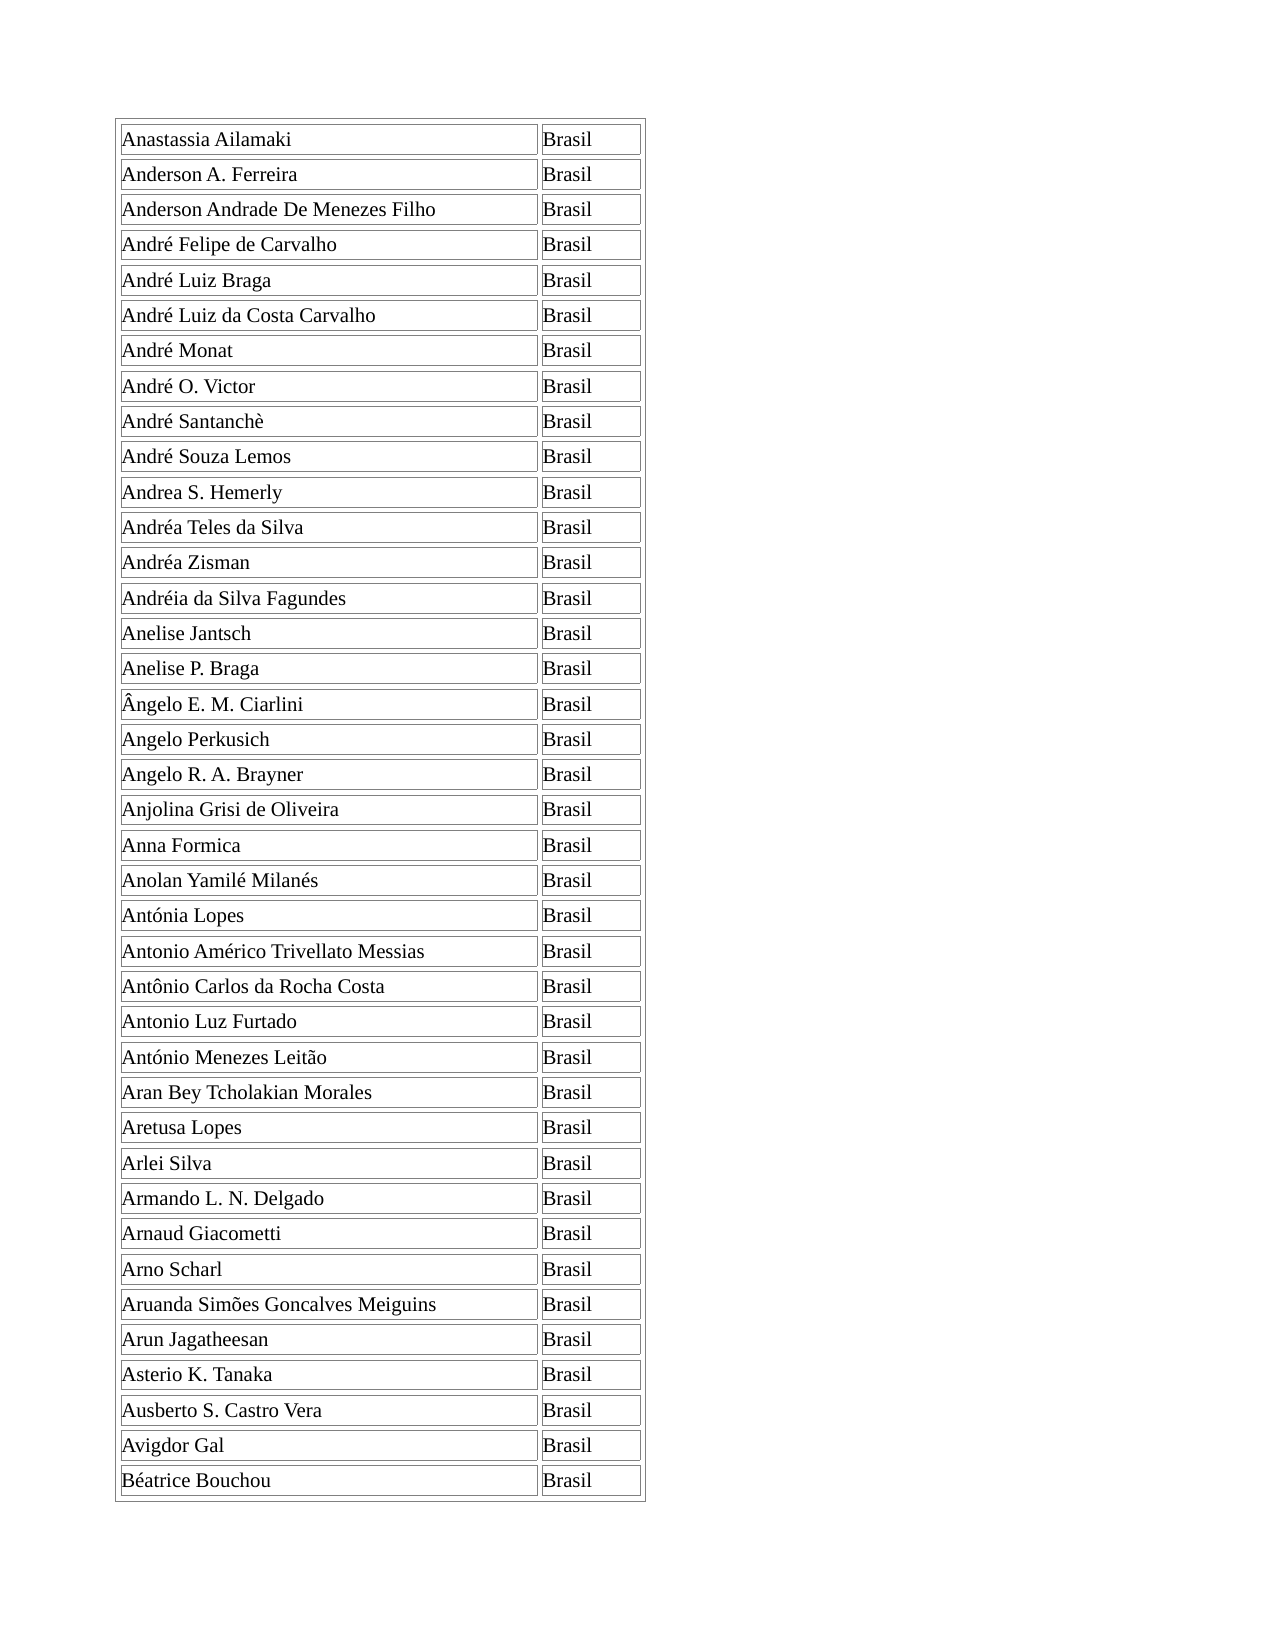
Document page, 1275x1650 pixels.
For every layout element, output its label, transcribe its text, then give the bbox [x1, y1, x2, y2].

table_cell André O. Victor [118, 365, 539, 401]
table_cell Antônio Carlos da Rocha Costa [118, 966, 539, 1001]
table_cell Andréia da Silva Fagundes [118, 577, 539, 612]
table_cell Brasil [539, 542, 643, 577]
table_cell Ângelo E. M. Ciarlini [118, 683, 539, 718]
table_cell André Monat [118, 330, 539, 365]
table_cell Brasil [539, 648, 643, 683]
table_cell Brasil [539, 1142, 643, 1177]
table_cell Anelise Jantsch [118, 613, 539, 648]
table_cell Antónia Lopes [118, 895, 539, 930]
table_cell Brasil [539, 1036, 643, 1072]
table_cell Brasil [539, 224, 643, 259]
table_cell Aran Bey Tcholakian Morales [118, 1072, 539, 1107]
table_cell Arno Scharl [118, 1248, 539, 1283]
table_cell Brasil [539, 683, 643, 718]
table_cell Brasil [539, 154, 643, 189]
table_cell Ausberto S. Castro Vera [118, 1389, 539, 1425]
table_cell Brasil [539, 189, 643, 224]
table_cell Brasil [539, 824, 643, 860]
table_cell Arlei Silva [118, 1142, 539, 1177]
table_cell Brasil [539, 1107, 643, 1142]
table_cell André Souza Lemos [118, 436, 539, 471]
table_cell Brasil [539, 719, 643, 754]
table_cell Brasil [539, 1354, 643, 1389]
table_cell Brasil [539, 1213, 643, 1248]
table_cell Anna Formica [118, 824, 539, 860]
table_cell Brasil [539, 1389, 643, 1425]
table_cell Aretusa Lopes [118, 1107, 539, 1142]
table_cell Brasil [539, 1248, 643, 1283]
table_cell Brasil [539, 330, 643, 365]
table_cell Brasil [539, 436, 643, 471]
table_cell Brasil [539, 930, 643, 966]
table_cell Brasil [539, 895, 643, 930]
table_cell Armando L. N. Delgado [118, 1178, 539, 1213]
table_cell Arun Jagatheesan [118, 1319, 539, 1354]
table_cell Anastassia Ailamaki [118, 119, 539, 153]
table_cell Béatrice Bouchou [118, 1460, 539, 1495]
table_cell Brasil [539, 1319, 643, 1354]
table_cell Antonio Américo Trivellato Messias [118, 930, 539, 966]
table_cell Andréa Teles da Silva [118, 507, 539, 542]
table_cell Angelo R. A. Brayner [118, 754, 539, 789]
table_cell Brasil [539, 1284, 643, 1319]
table_cell Andrea S. Hemerly [118, 471, 539, 507]
table_cell Andréa Zisman [118, 542, 539, 577]
table_cell Brasil [539, 1460, 643, 1495]
table_cell Brasil [539, 1178, 643, 1213]
table_cell Brasil [539, 754, 643, 789]
table_cell Brasil [539, 1425, 643, 1460]
table_cell André Felipe de Carvalho [118, 224, 539, 259]
table_cell Brasil [539, 860, 643, 895]
table_cell Brasil [539, 1072, 643, 1107]
table_cell Brasil [539, 789, 643, 824]
table_cell Brasil [539, 577, 643, 612]
table_cell Anjolina Grisi de Oliveira [118, 789, 539, 824]
table_cell Brasil [539, 507, 643, 542]
table_cell Brasil [539, 295, 643, 330]
table_cell Brasil [539, 613, 643, 648]
table_cell André Luiz Braga [118, 259, 539, 295]
table_cell Brasil [539, 259, 643, 295]
table_cell Anderson A. Ferreira [118, 154, 539, 189]
table_cell Brasil [539, 1001, 643, 1036]
table_cell Aruanda Simões Goncalves Meiguins [118, 1284, 539, 1319]
table_cell Anderson Andrade De Menezes Filho [118, 189, 539, 224]
table_cell Avigdor Gal [118, 1425, 539, 1460]
table_cell Brasil [539, 966, 643, 1001]
table_cell Anelise P. Braga [118, 648, 539, 683]
table_cell Antonio Luz Furtado [118, 1001, 539, 1036]
table_cell Angelo Perkusich [118, 719, 539, 754]
table_cell Asterio K. Tanaka [118, 1354, 539, 1389]
table_cell Brasil [539, 401, 643, 436]
table_cell Brasil [539, 471, 643, 507]
table_cell Brasil [539, 365, 643, 401]
table_cell Arnaud Giacometti [118, 1213, 539, 1248]
table_cell Brasil [539, 119, 643, 153]
table_cell António Menezes Leitão [118, 1036, 539, 1072]
table_cell André Santanchè [118, 401, 539, 436]
table_cell André Luiz da Costa Carvalho [118, 295, 539, 330]
table_cell Anolan Yamilé Milanés [118, 860, 539, 895]
